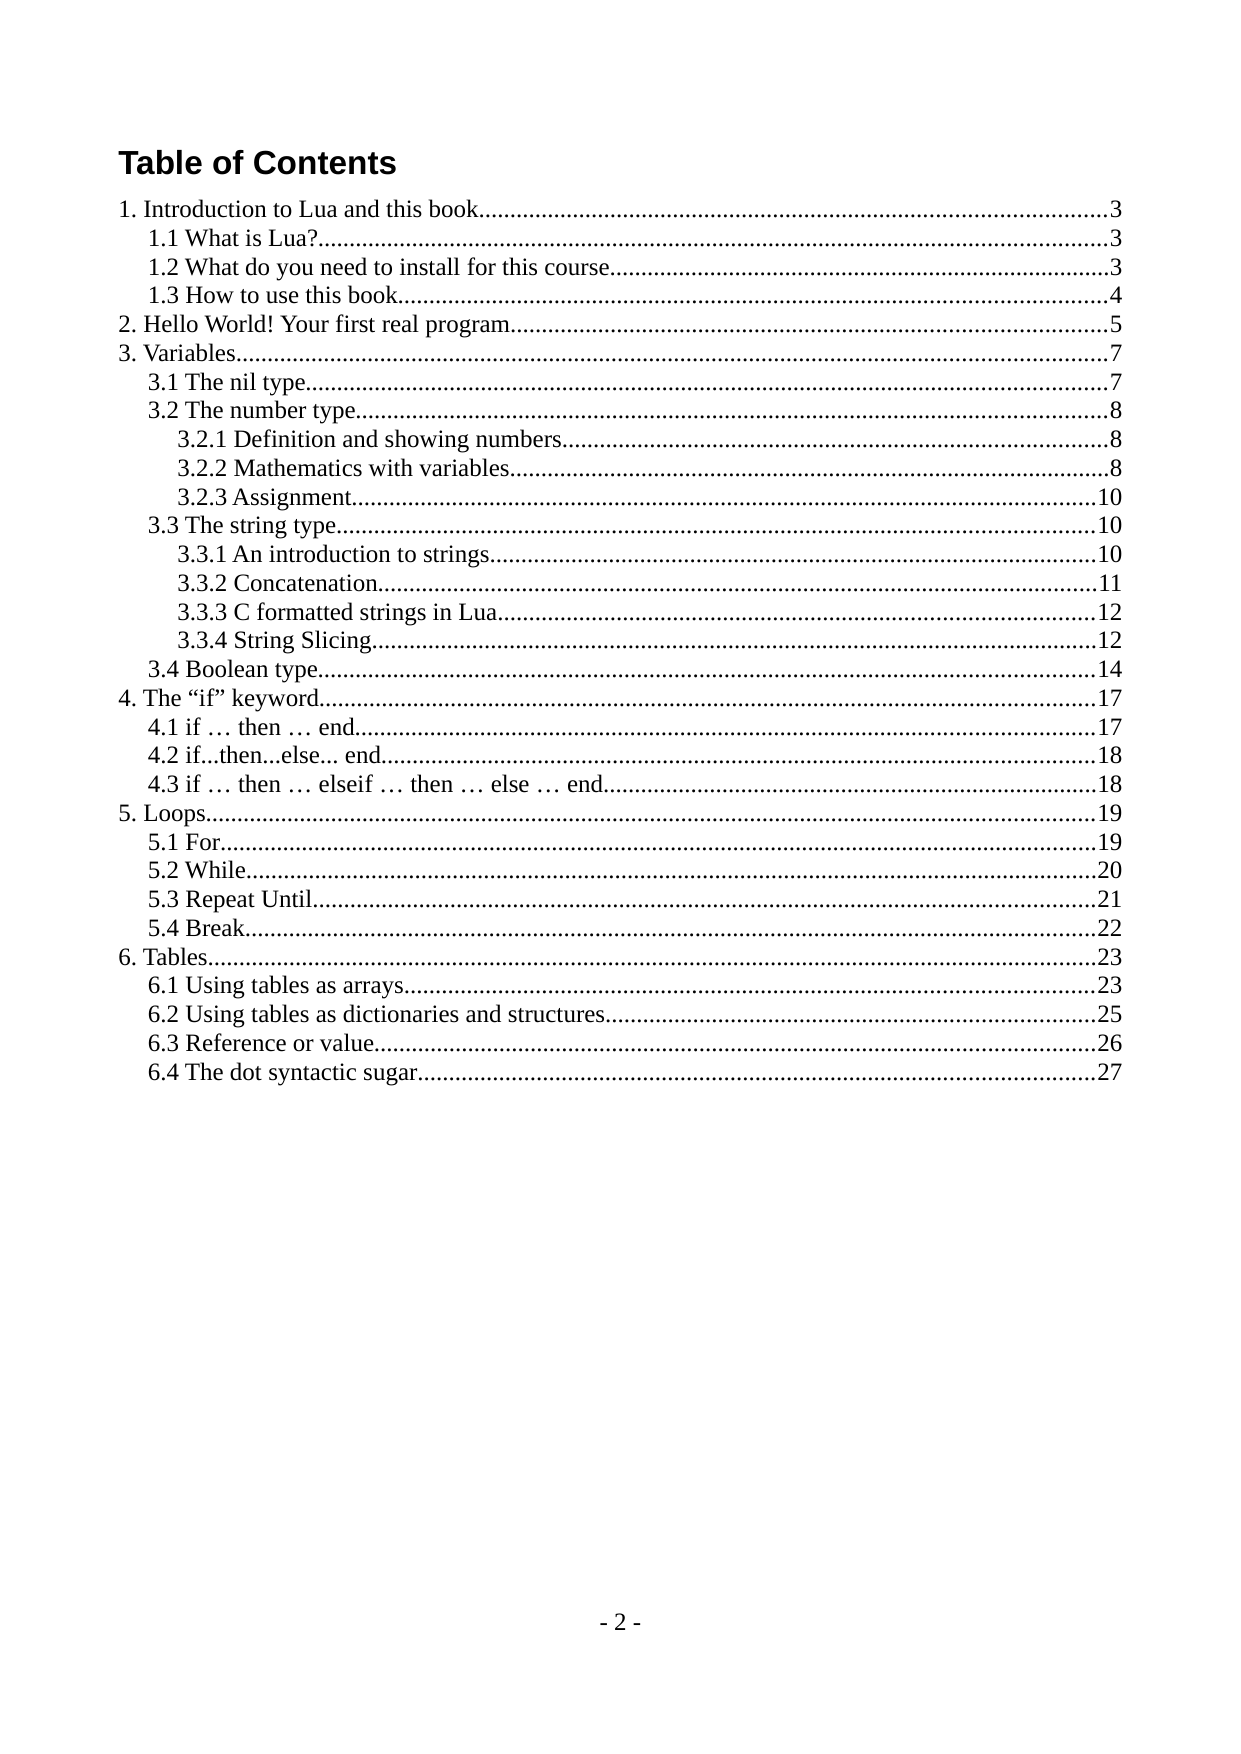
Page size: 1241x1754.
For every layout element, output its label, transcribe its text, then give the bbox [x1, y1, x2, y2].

text 3.1 The nil type 7 [148, 367, 1122, 395]
text 4.1 if … then … end 17 [148, 712, 1122, 740]
text 5. Loops 19 [118, 798, 1122, 827]
text 3.2.3 Assignment 10 [177, 482, 1122, 510]
subtitle Table of Contents [118, 143, 1122, 182]
text 1.2 What do you need to install for this course. 3 [148, 252, 1122, 280]
text 3.2 The number type 8 [148, 395, 1122, 424]
text 4.3 if … then … elseif … then … else … end 18 [148, 769, 1122, 798]
text 3.3 The string type 10 [148, 510, 1122, 539]
text 2. Hello World! Your first real program. 5 [118, 309, 1122, 338]
text 6.4 The dot syntactic sugar 27 [148, 1057, 1122, 1085]
text 5.3 Repeat Until 21 [148, 884, 1122, 913]
text 6. Tables 23 [118, 942, 1122, 970]
text 3.3.1 An introduction to strings 10 [177, 539, 1122, 568]
text 1.3 How to use this book 4 [148, 280, 1122, 309]
text 6.1 Using tables as arrays 23 [148, 970, 1122, 999]
text 3.2.2 Mathematics with variables 8 [177, 453, 1122, 482]
text 3.3.4 String Slicing 12 [177, 625, 1122, 654]
text 3.4 Boolean type 14 [148, 654, 1122, 683]
text 5.2 While 20 [148, 855, 1122, 884]
text 4.2 if...then...else... end 18 [148, 740, 1122, 769]
text 5.4 Break 22 [148, 913, 1122, 942]
text 1. Introduction to Lua and this book 3 [118, 194, 1122, 223]
text 5.1 For 19 [148, 827, 1122, 855]
text 3.3.2 Concatenation 11 [177, 568, 1122, 597]
text 6.3 Reference or value 26 [148, 1028, 1122, 1057]
text 3.3.3 C formatted strings in Lua 12 [177, 597, 1122, 625]
text 4. The “if” keyword 17 [118, 683, 1122, 712]
text 3. Variables 7 [118, 338, 1122, 367]
text 6.2 Using tables as dictionaries and structures 25 [148, 999, 1122, 1028]
text 1.1 What is Lua? 3 [148, 223, 1122, 252]
text 3.2.1 Definition and showing numbers 8 [177, 424, 1122, 453]
